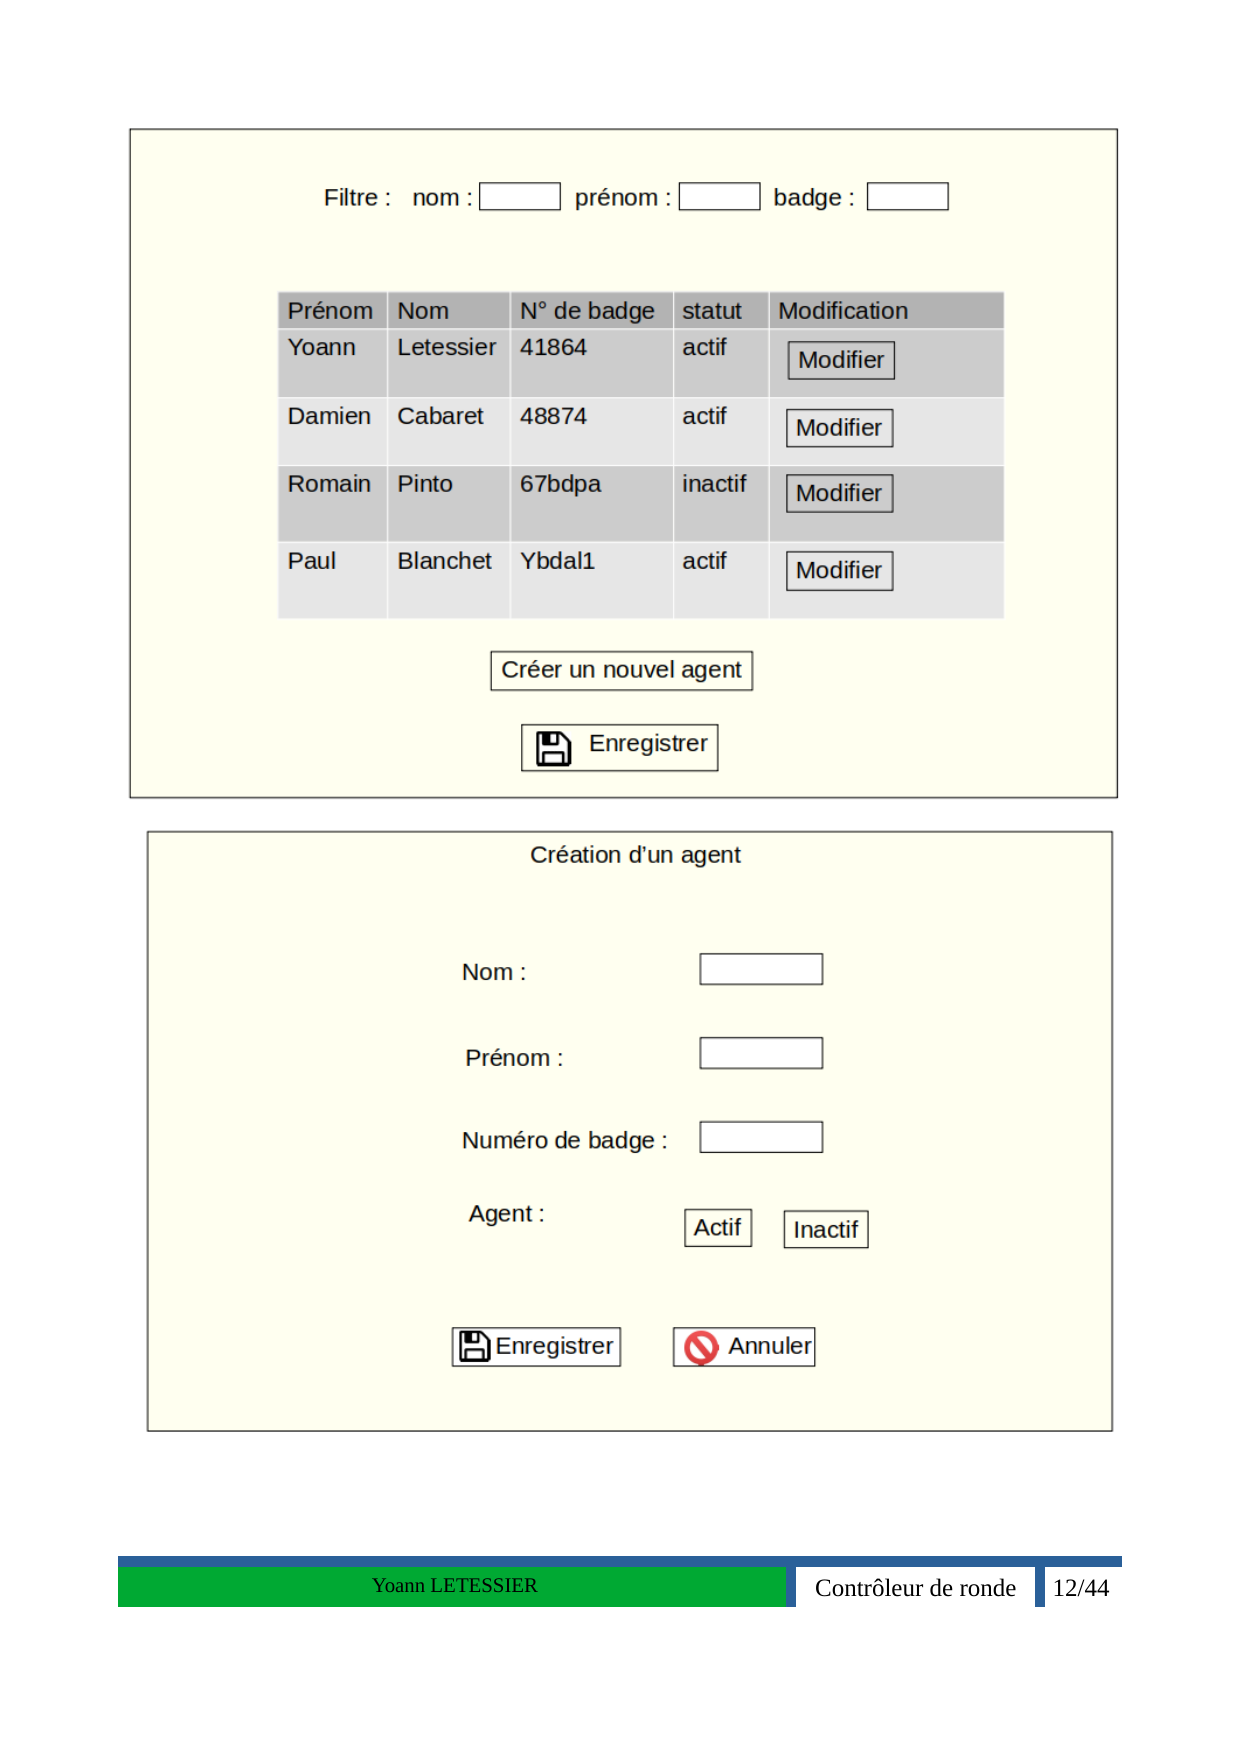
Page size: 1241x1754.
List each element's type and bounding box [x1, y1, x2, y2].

picture [129, 828, 1125, 1441]
picture [124, 125, 1124, 805]
